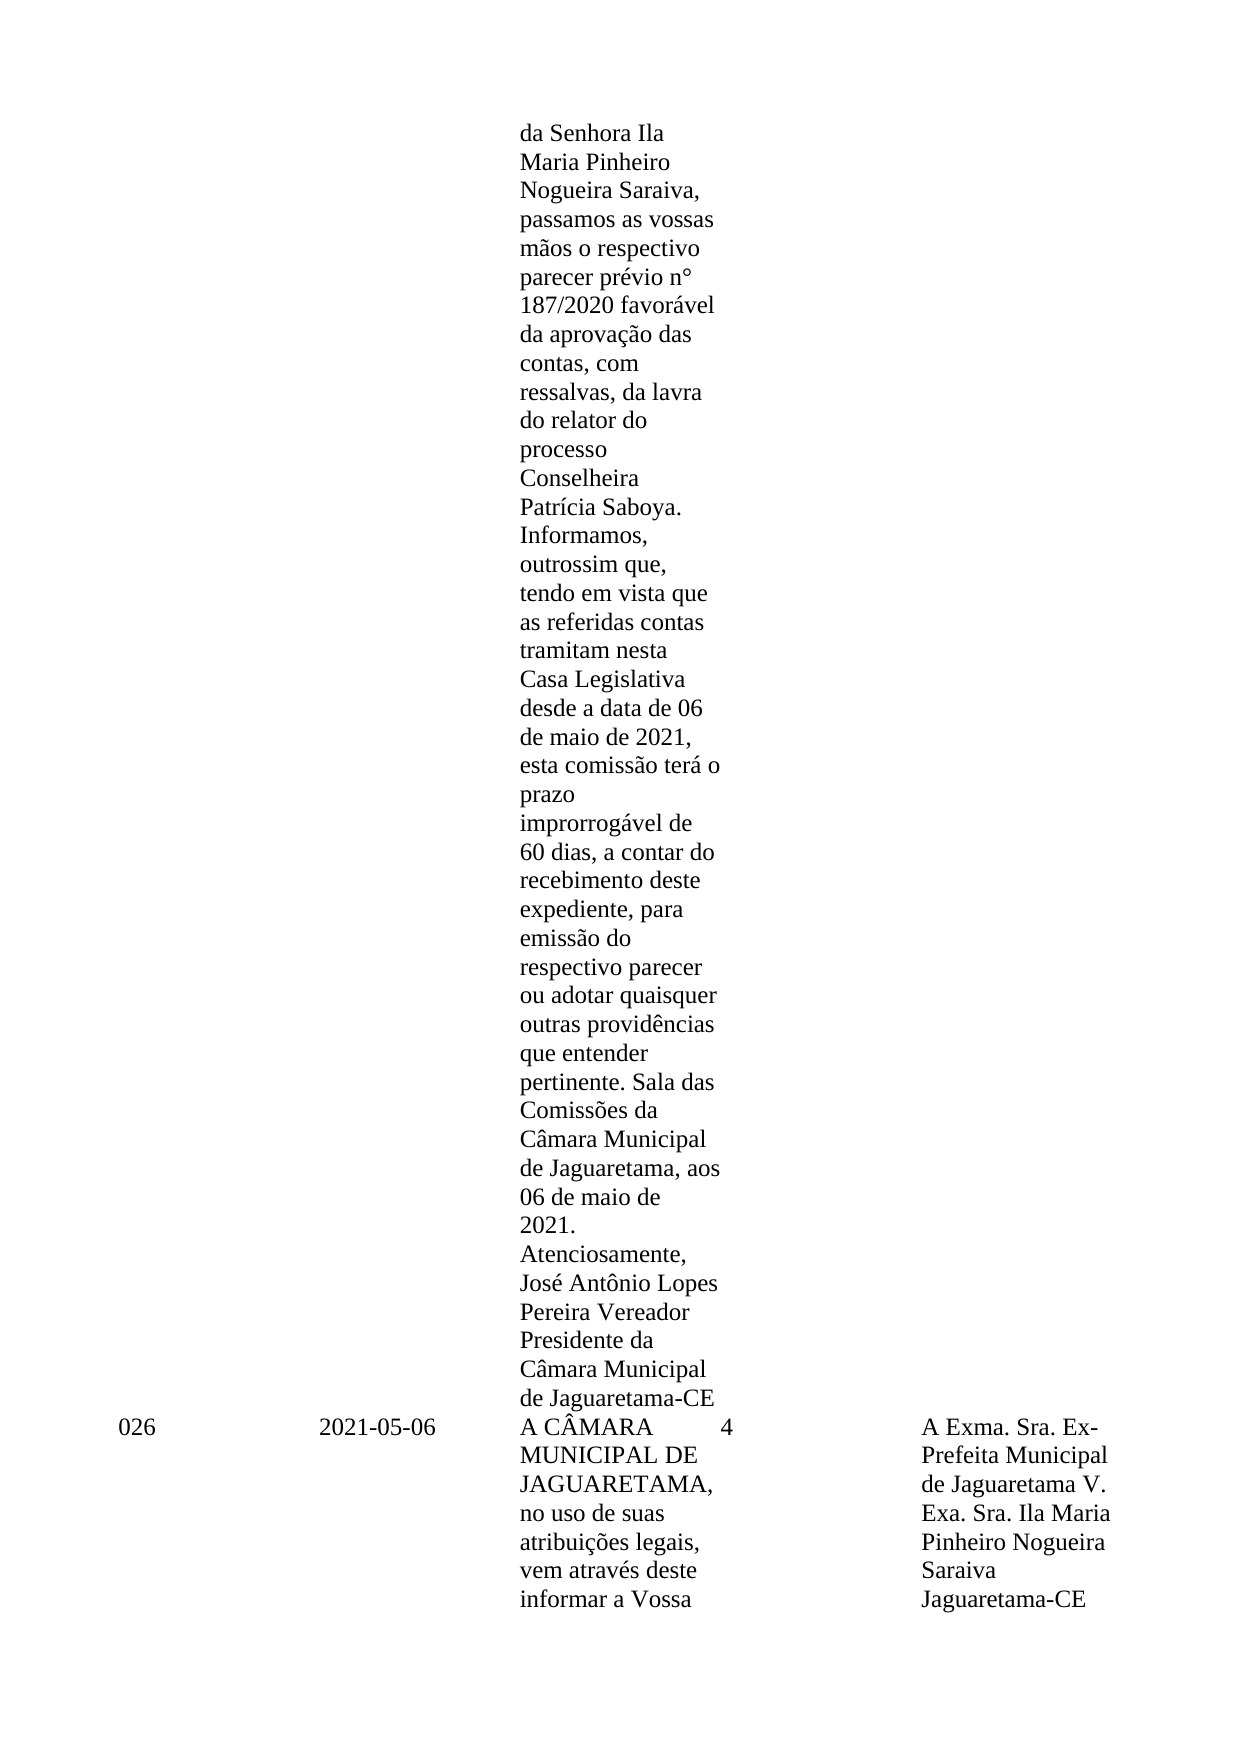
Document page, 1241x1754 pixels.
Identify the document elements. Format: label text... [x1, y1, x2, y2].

table_cell [319, 118, 519, 1412]
table_cell A Exma. Sra. Ex-Prefeita Municipal de Jaguaretama V. Exa. Sra. Ila Maria Pinheiro Nogueira Saraiva Jaguaretama-CE [921, 1412, 1122, 1613]
table_cell A CÂMARA MUNICIPAL DE JAGUARETAMA, no uso de suas atribuições legais, vem através deste informar a Vossa [520, 1412, 720, 1613]
table_cell [921, 118, 1122, 1412]
table_cell 026 [118, 1412, 319, 1613]
table_cell 2021-05-06 [319, 1412, 519, 1613]
table_cell [720, 118, 921, 1412]
table_cell 4 [720, 1412, 921, 1613]
table_cell [118, 118, 319, 1412]
table_cell da Senhora Ila Maria Pinheiro Nogueira Saraiva, passamos as vossas mãos o respectivo parecer prévio n° 187/2020 favorável da aprovação das contas, com ressalvas, da lavra do relator do processo Conselheira Patrícia Saboya. Informamos, outrossim que, tendo em vista que as referidas contas tramitam nesta Casa Legislativa desde a data de 06 de maio de 2021, esta comissão terá o prazo improrrogável de 60 dias, a contar do recebimento deste expediente, para emissão do respectivo parecer ou adotar quaisquer outras providências que entender pertinente. Sala das Comissões da Câmara Municipal de Jaguaretama, aos 06 de maio de 2021. Atenciosamente, José Antônio Lopes Pereira Vereador Presidente da Câmara Municipal de Jaguaretama-CE [520, 118, 720, 1412]
